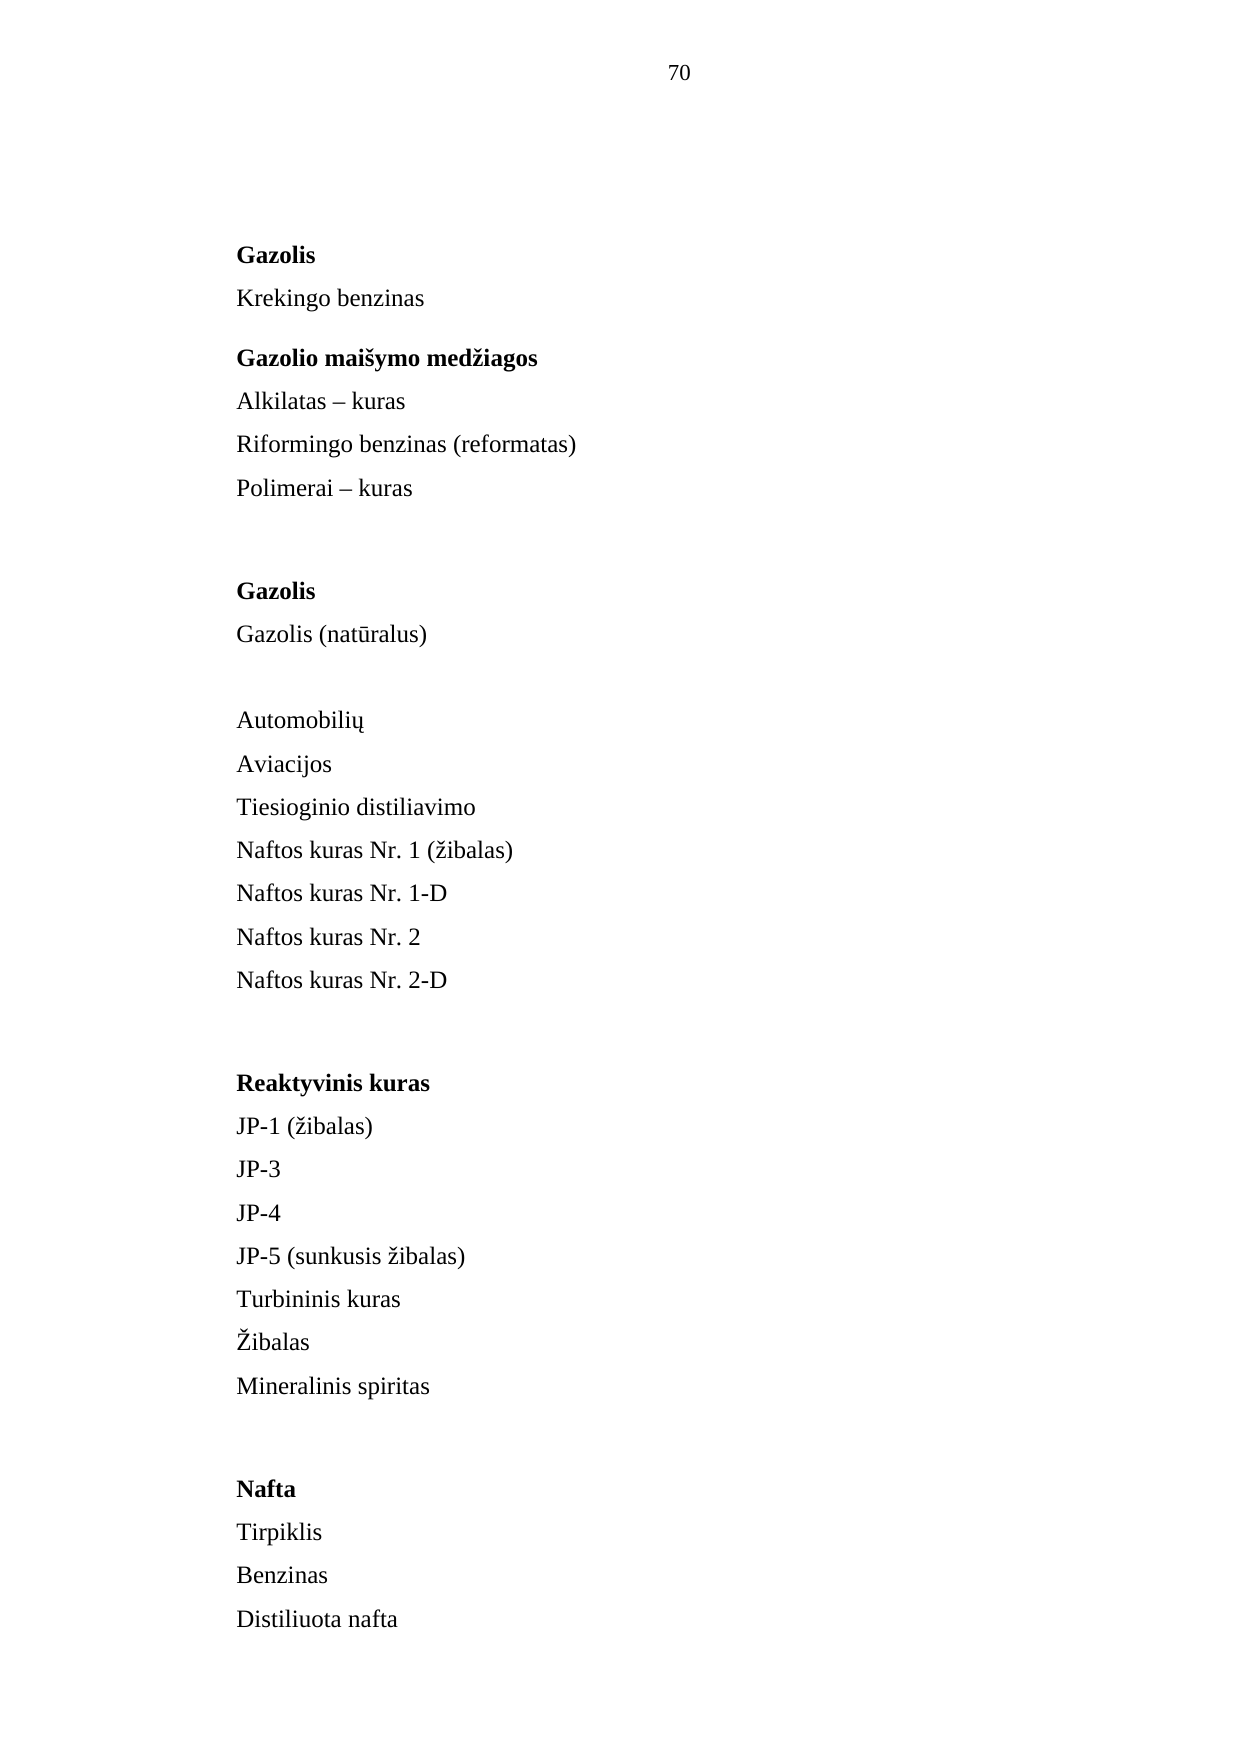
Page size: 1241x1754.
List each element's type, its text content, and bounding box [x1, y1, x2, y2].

text Gazolis (natūralus) [177, 617, 1181, 648]
text Alkilatas – kuras [177, 384, 1181, 415]
text Naftos kuras Nr. 1 (žibalas) [177, 833, 1181, 864]
text Nafta [177, 1471, 1181, 1503]
text Gazolio maišymo medžiagos [177, 340, 1181, 372]
text Tiesioginio distiliavimo [177, 789, 1181, 821]
text Gazolis [177, 237, 1181, 268]
text JP-5 (sunkusis žibalas) [177, 1238, 1181, 1270]
text Mineralinis spiritas [177, 1368, 1181, 1399]
text JP-1 (žibalas) [177, 1109, 1181, 1140]
text Automobilių [177, 703, 1181, 734]
text Naftos kuras Nr. 2 [177, 919, 1181, 950]
text Riformingo benzinas (reformatas) [177, 427, 1181, 458]
text Naftos kuras Nr. 2-D [177, 962, 1181, 994]
text Polimerai – kuras [177, 470, 1181, 501]
text Benzinas [177, 1558, 1181, 1589]
text Turbininis kuras [177, 1282, 1181, 1313]
text Distiliuota nafta [177, 1601, 1181, 1632]
text Tirpiklis [177, 1515, 1181, 1546]
text Aviacijos [177, 746, 1181, 777]
text Krekingo benzinas [177, 280, 1181, 312]
text Naftos kuras Nr. 1-D [177, 876, 1181, 907]
text Reaktyvinis kuras [177, 1066, 1181, 1097]
text Žibalas [177, 1325, 1181, 1356]
text Gazolis [177, 573, 1181, 604]
text JP-4 [177, 1195, 1181, 1227]
text JP-3 [177, 1152, 1181, 1183]
